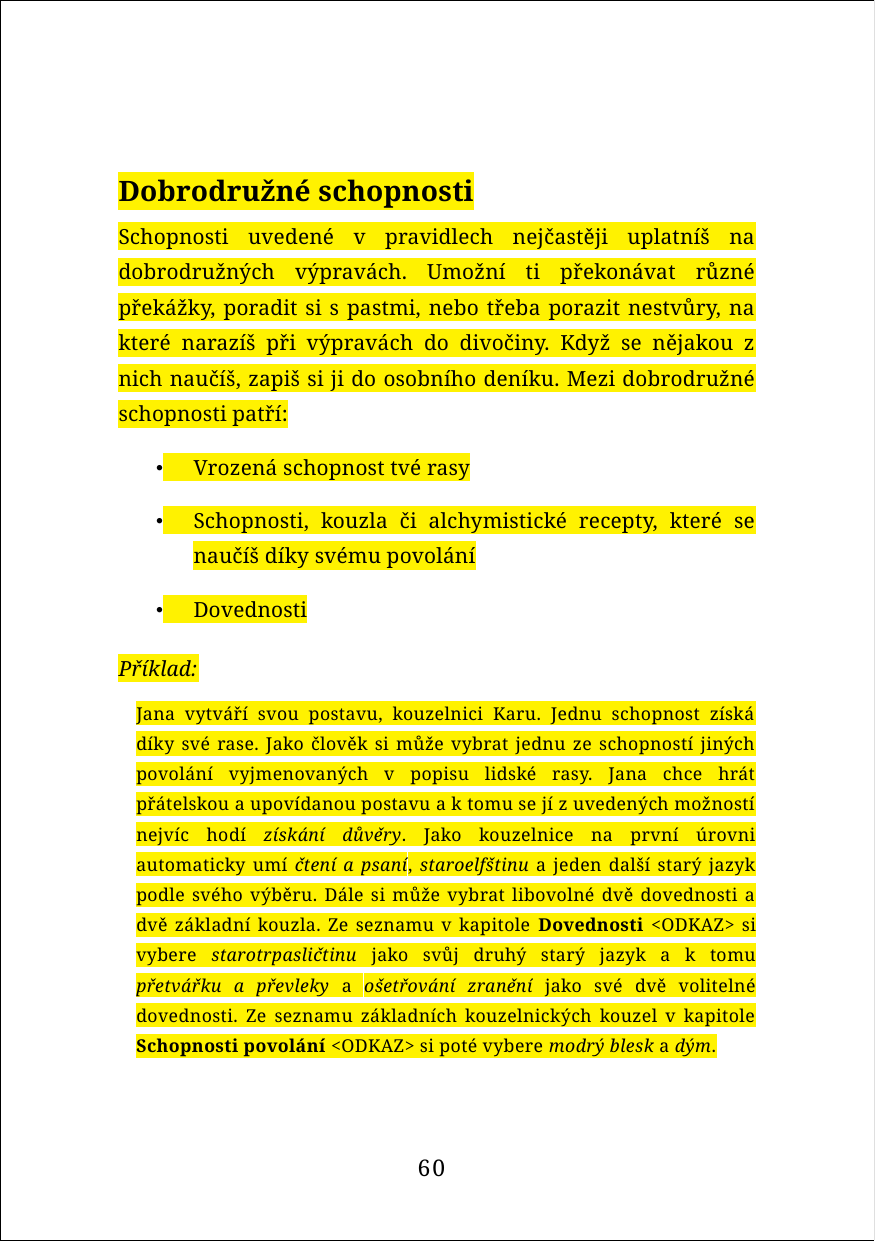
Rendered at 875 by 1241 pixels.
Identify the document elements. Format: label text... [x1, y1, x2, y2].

list Vrozená schopnost tvé rasy [156, 453, 756, 481]
text Příklad: [118, 654, 756, 682]
text Schopnosti uvedené v pravidlech nejčastěji uplatníš na dobrodružných výpravách. Umožní ti překonávat různé překážky, poradit si s pastmi, nebo třeba porazit nestvůry, na které narazíš při výpravách do divočiny. Když se nějakou z nich naučíš, zapiš si ji do osobního deníku. Mezi dobrodružné schopnosti patří: [118, 222, 756, 428]
subtitle Dobrodružné schopnosti [118, 172, 756, 210]
list Dovednosti [156, 595, 756, 623]
text Jana vytváří svou postavu, kouzelnici Karu. Jednu schopnost získá díky své rase. Jako člověk si může vybrat jednu ze schopností jiných povolání vyjmenovaných v popisu lidské rasy. Jana chce hrát přátelskou a upovídanou postavu a k tomu se jí z uvedených možností nejvíc hodí získání důvěry. Jako kouzelnice na první úrovni automaticky umí čtení a psaní, staroelfštinu a jeden další starý jazyk podle svého výběru. Dále si může vybrat libovolné dvě dovednosti a dvě základní kouzla. Ze seznamu v kapitole Dovednosti <ODKAZ> si vybere starotrpasličtinu jako svůj druhý starý jazyk a k tomu přetvářku a převleky a ošetřování zranění jako své dvě volitelné dovednosti. Ze seznamu základních kouzelnických kouzel v kapitole Schopnosti povolání <ODKAZ> si poté vybere modrý blesk a dým. [136, 701, 756, 1058]
list Schopnosti, kouzla či alchymistické recepty, které se naučíš díky svému povolání [156, 506, 756, 570]
